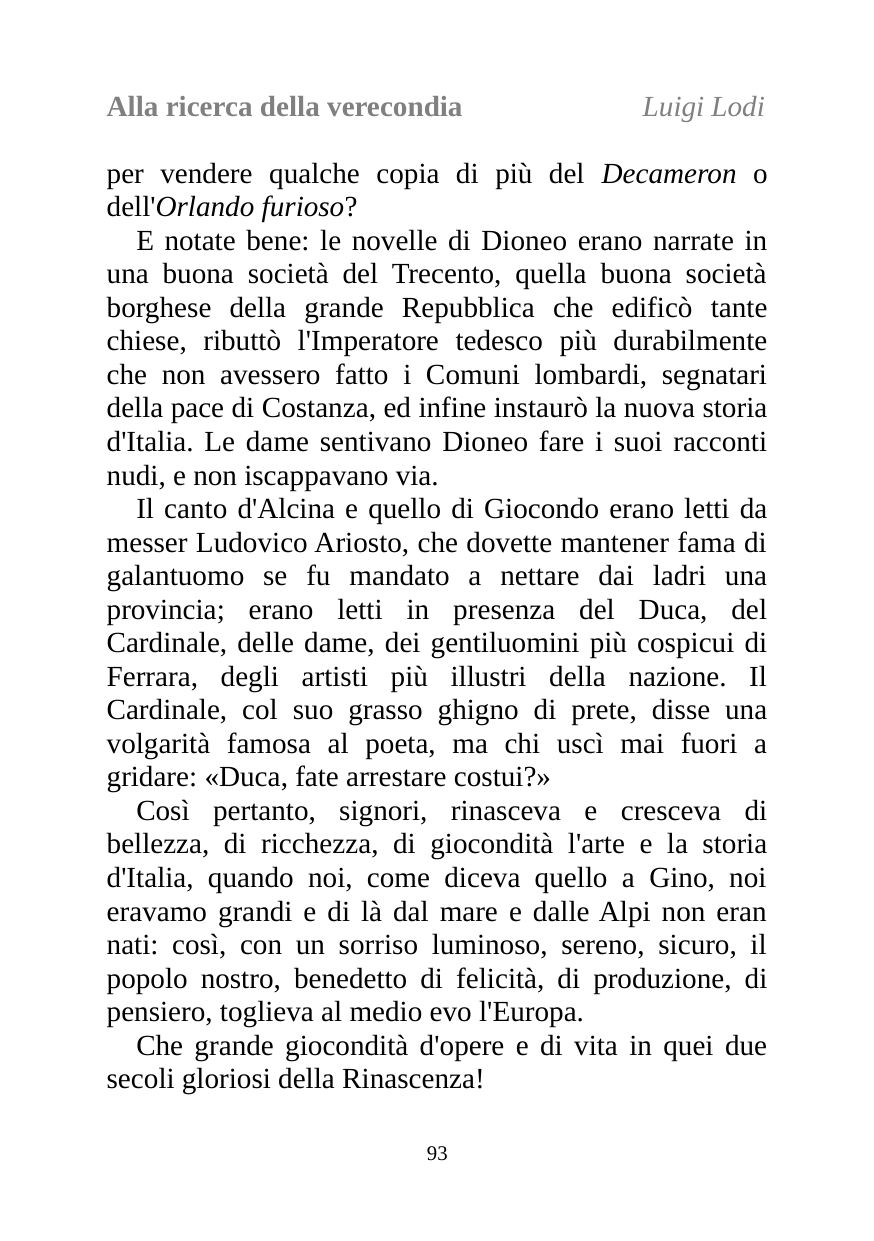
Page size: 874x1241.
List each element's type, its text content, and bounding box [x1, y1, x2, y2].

text per vendere qualche copia di più del Decameron o dell'Orlando furioso? [106, 156, 768, 223]
text Così pertanto, signori, rinasceva e cresceva di bellezza, di ricchezza, di giocondità l'arte e la storia d'Italia, quando noi, come diceva quello a Gino, noi eravamo grandi e di là dal mare e dalle Alpi non eran nati: così, con un sorriso luminoso, sereno, sicuro, il popolo nostro, benedetto di felicità, di produzione, di pensiero, toglieva al medio evo l'Europa. [106, 793, 768, 1028]
text Il canto d'Alcina e quello di Giocondo erano letti da messer Ludovico Ariosto, che dovette mantener fama di galantuomo se fu mandato a nettare dai ladri una provincia; erano letti in presenza del Duca, del Cardinale, delle dame, dei gentiluomini più cospicui di Ferrara, degli artisti più illustri della nazione. Il Cardinale, col suo grasso ghigno di prete, disse una volgarità famosa al poeta, ma chi uscì mai fuori a gridare: «Duca, fate arrestare costui?» [106, 491, 768, 793]
text Che grande giocondità d'opere e di vita in quei due secoli gloriosi della Rinascenza! [106, 1028, 768, 1095]
text E notate bene: le novelle di Dioneo erano narrate in una buona società del Trecento, quella buona società borghese della grande Repubblica che edificò tante chiese, ributtò l'Imperatore tedesco più durabilmente che non avessero fatto i Comuni lombardi, segnatari della pace di Costanza, ed infine instaurò la nuova storia d'Italia. Le dame sentivano Dioneo fare i suoi racconti nudi, e non iscappavano via. [106, 223, 768, 491]
